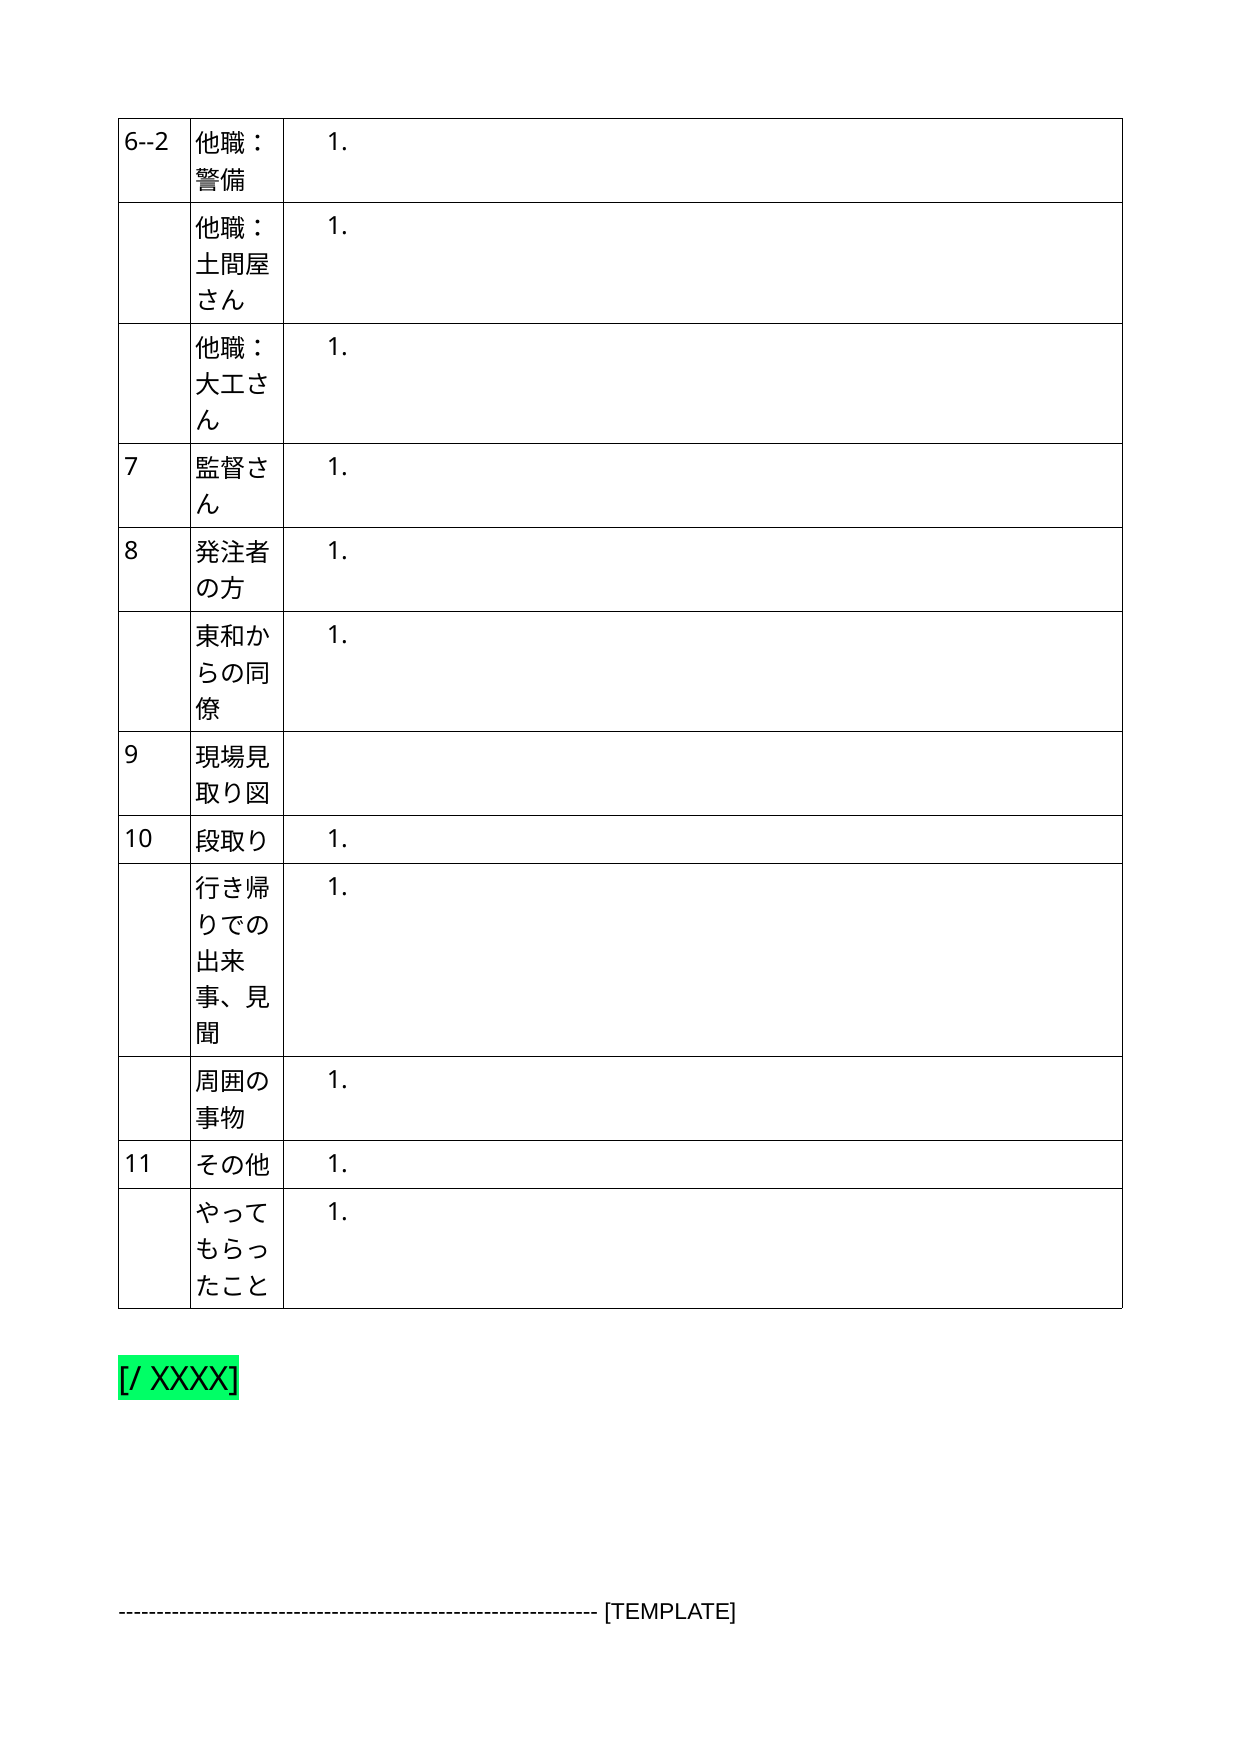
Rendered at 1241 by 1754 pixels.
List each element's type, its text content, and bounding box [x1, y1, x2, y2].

table_cell 段取り [191, 816, 283, 863]
table_cell [284, 119, 1122, 202]
table_cell [119, 864, 190, 1056]
table_cell [119, 1189, 190, 1308]
table_cell 現場見取り図 [191, 732, 283, 815]
table_cell 6--2 [119, 119, 190, 202]
table_cell 8 [119, 528, 190, 611]
table_cell 他職：土間屋さん [191, 203, 283, 322]
table_cell [284, 444, 1122, 527]
text [/ XXXX] [118, 1355, 1122, 1400]
table_cell 他職：大工さん [191, 324, 283, 443]
table_cell [284, 864, 1122, 1056]
table_cell 東和からの同僚 [191, 612, 283, 731]
table_cell 9 [119, 732, 190, 815]
table_cell 周囲の事物 [191, 1057, 283, 1140]
text --------------------------------------------------------------- [TEMPLATE] [118, 1598, 1122, 1625]
table_cell 発注者の方 [191, 528, 283, 611]
table_cell [284, 324, 1122, 443]
table_cell 11 [119, 1141, 190, 1188]
table_cell やってもらったこと [191, 1189, 283, 1308]
table_cell [119, 612, 190, 731]
table_cell 10 [119, 816, 190, 863]
table_cell その他 [191, 1141, 283, 1188]
table_cell [284, 612, 1122, 731]
table_cell 他職：警備 [191, 119, 283, 202]
table_cell [284, 816, 1122, 863]
table_cell [284, 1141, 1122, 1188]
table_cell [119, 324, 190, 443]
table_cell [284, 203, 1122, 322]
table_cell 行き帰りでの出来事、見聞 [191, 864, 283, 1056]
table_cell [284, 1057, 1122, 1140]
table_cell 監督さん [191, 444, 283, 527]
table_cell [284, 528, 1122, 611]
table_cell [119, 1057, 190, 1140]
table_cell 7 [119, 444, 190, 527]
table_cell [284, 1189, 1122, 1308]
table_cell [119, 203, 190, 322]
table_cell [284, 732, 1122, 815]
